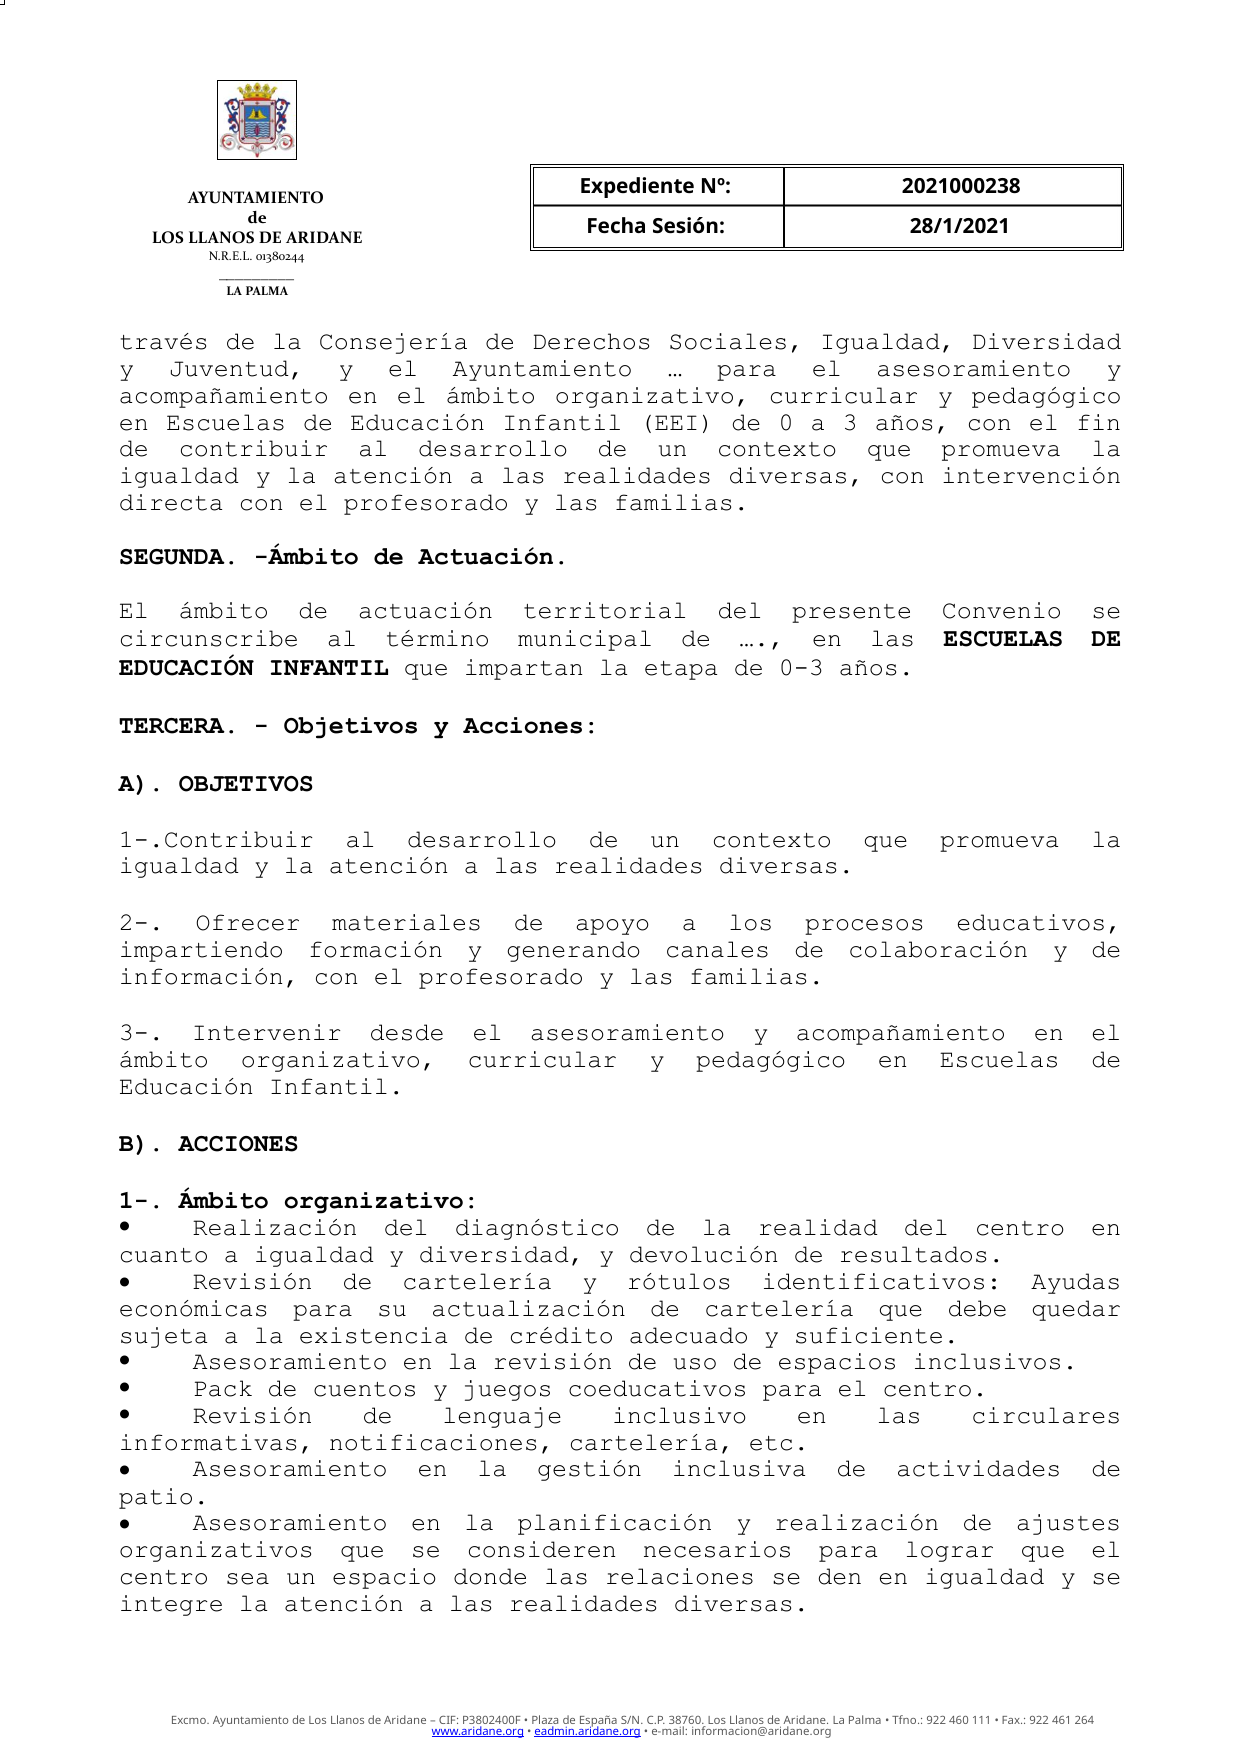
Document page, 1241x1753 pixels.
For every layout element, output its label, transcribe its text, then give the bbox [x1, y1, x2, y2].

text Excmo. Ayuntamiento de Los Llanos de Aridane – CIF: P3802400F • Plaza de España S/N. C.P. 38760. Los Llanos de Aridane. La Palma • Tfno.: 922 460 111 • Fax.: 922 461 264 [171, 1713, 1095, 1727]
text -.Contribuir al desarrollo de un contexto que promueva la [134, 825, 1146, 853]
text de contribuir al desarrollo de un contexto que promueva la [119, 435, 1146, 462]
text Pack de cuentos y juegos coeducativos para el centro. [192, 1375, 1146, 1402]
text Revisión de cartelería y rótulos identificativos: Ayudas [192, 1267, 1146, 1293]
text 1 [119, 825, 134, 851]
text LA PALMA [226, 286, 317, 298]
text Fecha Sesión: [586, 214, 761, 239]
text información, con el profesorado y las familias. [119, 963, 1146, 990]
text Educación Infantil. [119, 1073, 1146, 1100]
text SEGUNDA. -Ámbito de Actuación. [119, 542, 594, 570]
text  [119, 1373, 155, 1400]
text  [119, 1343, 155, 1373]
text TERCERA. - Objetivos y Acciones: [119, 710, 624, 739]
text directa con el profesorado y las familias. [119, 489, 1146, 516]
text Asesoramiento en la planificación y realización de ajustes [192, 1508, 1146, 1534]
text B). ACCIONES [119, 1128, 324, 1157]
text  [119, 1400, 155, 1427]
text A). OBJETIVOS [119, 768, 624, 797]
text _ [219, 266, 226, 279]
text circunscribe al término municipal de …., en las ESCUELAS DE [119, 624, 1146, 652]
text AYUNTAMIENTO [188, 190, 387, 207]
text de [247, 210, 387, 227]
text  [119, 1209, 155, 1239]
text cuanto a igualdad y diversidad, y devolución de resultados. [119, 1240, 1029, 1268]
text ámbito organizativo, curricular y pedagógico en Escuelas de [119, 1044, 1146, 1073]
text Expediente Nº: [579, 173, 761, 198]
text -. Ofrecer materiales de apoyo a los procesos educativos, [134, 908, 1146, 934]
text EDUCACIÓN INFANTIL que impartan la etapa de 0-3 años. [119, 652, 1146, 681]
text sujeta a la existencia de crédito adecuado y suficiente. [119, 1322, 1146, 1349]
text Realización del diagnóstico de la realidad del centro en [192, 1213, 1146, 1242]
text acompañamiento en el ámbito organizativo, curricular y pedagógico [119, 382, 1146, 408]
text  [119, 1510, 192, 1534]
text través de la Consejería de Derechos Sociales, Igualdad, Diversidad [119, 327, 1146, 355]
text y Juventud, y el Ayuntamiento … para el asesoramiento y [119, 355, 1146, 382]
text integre la atención a las realidades diversas. [119, 1590, 1146, 1616]
text económicas para su actualización de cartelería que debe quedar [119, 1293, 1146, 1322]
text N.R.E.L. 01380244 [208, 250, 327, 262]
text 28/1/2021 [909, 214, 1059, 239]
text Asesoramiento en la gestión inclusiva de actividades de [192, 1454, 1146, 1482]
text www.aridane.org • eadmin.aridane.org • e-mail: informacion@aridane.org [431, 1724, 834, 1738]
text centro sea un espacio donde las relaciones se den en igualdad y se [119, 1563, 1146, 1590]
text 1 [119, 1186, 134, 1209]
text 3 [119, 1018, 134, 1044]
text ________ [226, 266, 317, 282]
text igualdad y la atención a las realidades diversas, con intervención [119, 462, 1146, 489]
text Asesoramiento en la revisión de uso de espacios inclusivos. [192, 1347, 1146, 1375]
text igualdad y la atención a las realidades diversas. [119, 851, 879, 880]
text LOS LLANOS DE ARIDANE [152, 230, 387, 247]
text -. Ámbito organizativo: [134, 1186, 504, 1214]
text El ámbito de actuación territorial del presente Convenio se [119, 596, 1146, 624]
text -. Intervenir desde el asesoramiento y acompañamiento en el [134, 1018, 1146, 1044]
text  [119, 1456, 192, 1482]
picture [218, 81, 296, 159]
text impartiendo formación y generando canales de colaboración y de [119, 934, 1146, 963]
text en Escuelas de Educación Infantil (EEI) de 0 a 3 años, con el fin [119, 408, 1146, 435]
text Revisión de lenguaje inclusivo en las circulares [192, 1402, 1146, 1429]
text  [119, 1268, 192, 1293]
text informativas, notificaciones, cartelería, etc. [119, 1427, 834, 1456]
picture [531, 165, 1123, 250]
text 2021000238 [902, 173, 1059, 198]
text 2 [119, 908, 134, 934]
text organizativos que se consideren necesarios para lograr que el [119, 1534, 1146, 1563]
text patio. [119, 1483, 834, 1510]
text _ [317, 266, 327, 282]
